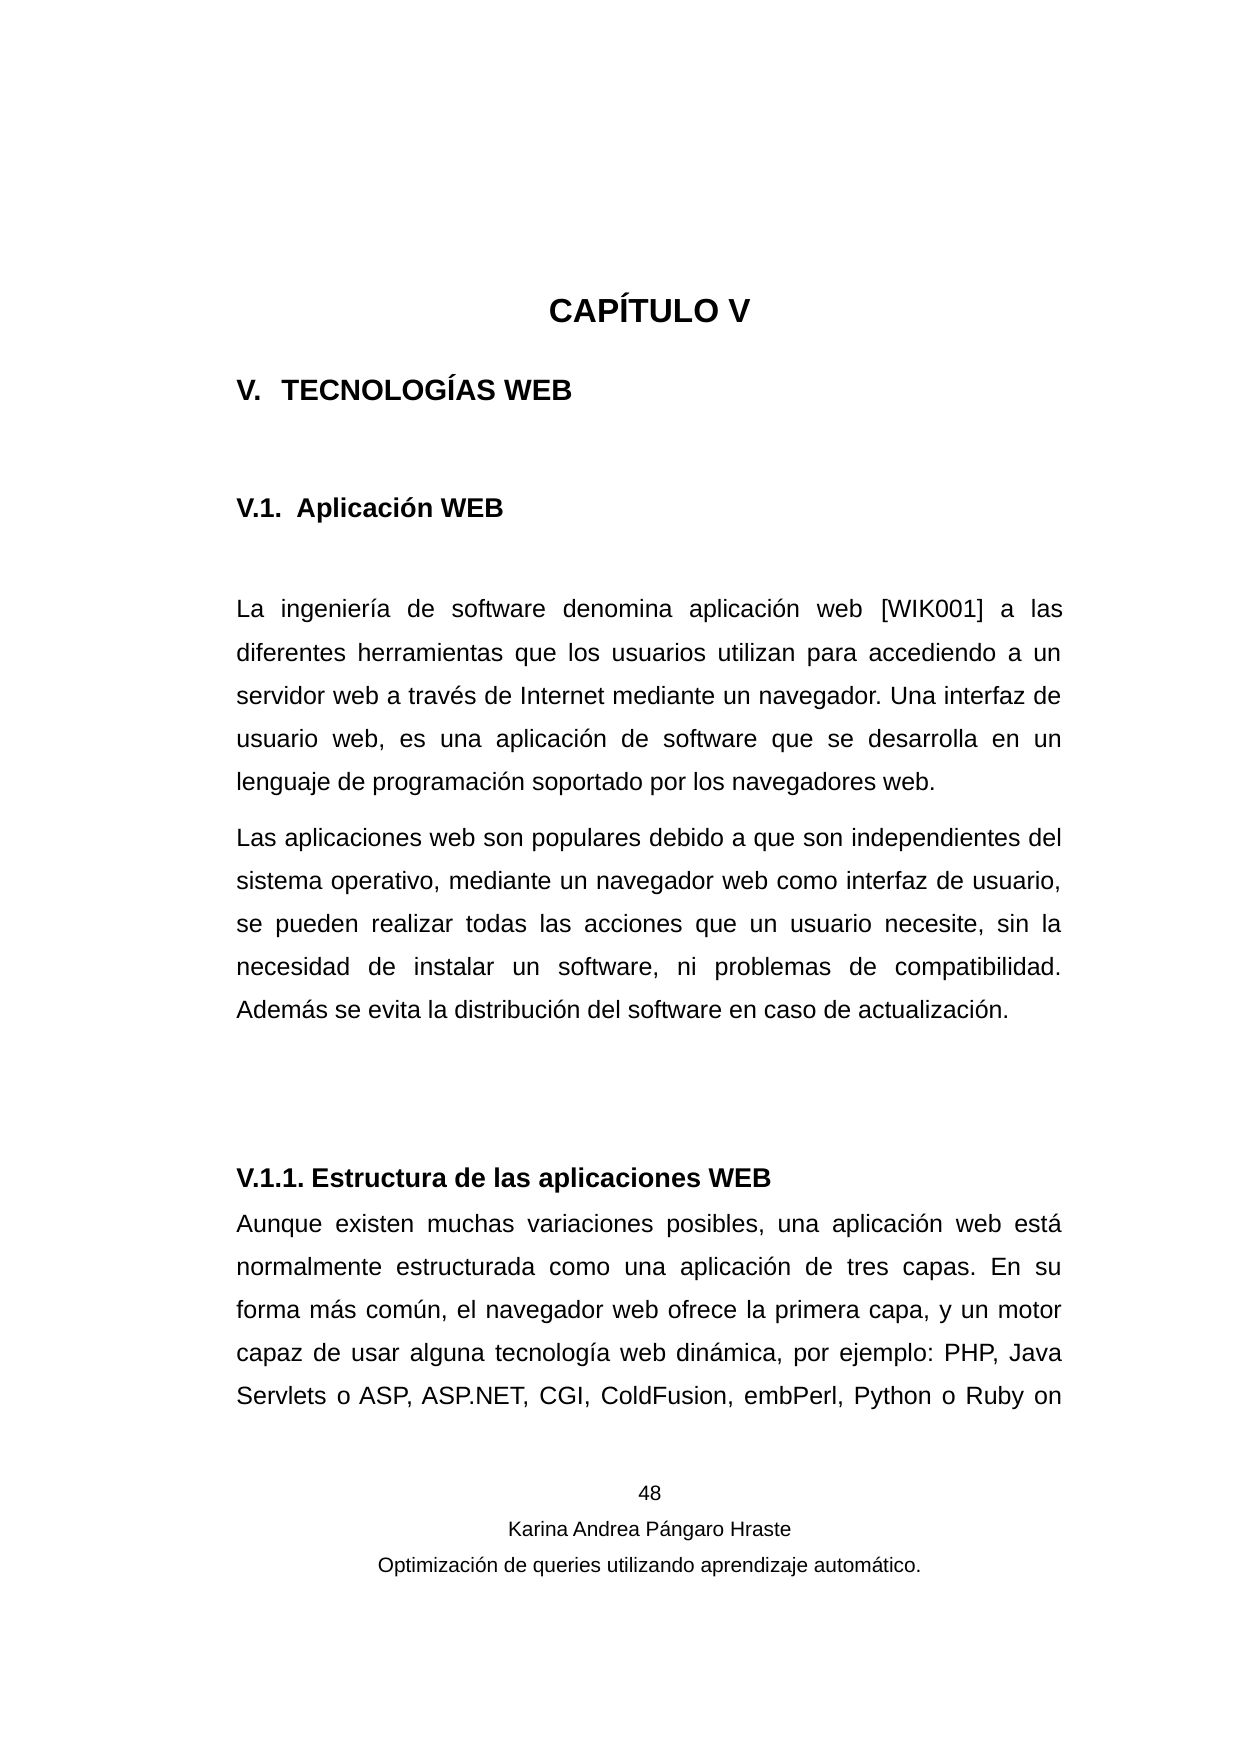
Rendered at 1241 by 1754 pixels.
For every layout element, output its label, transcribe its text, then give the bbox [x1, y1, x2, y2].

text Aunque existen muchas variaciones posibles, una aplicación web está normalmente estructurada como una aplicación de tres capas. En su forma más común, el navegador web ofrece la primera capa, y un motor capaz de usar alguna tecnología web dinámica, por ejemplo: PHP, Java Servlets o ASP, ASP.NET, CGI, ColdFusion, embPerl, Python o Ruby on [236, 1209, 1063, 1410]
subtitle Aplicación WEB [236, 492, 1063, 523]
text Las aplicaciones web son populares debido a que son independientes del sistema operativo, mediante un navegador web como interfaz de usuario, se pueden realizar todas las acciones que un usuario necesite, sin la necesidad de instalar un software, ni problemas de compatibilidad. Además se evita la distribución del software en caso de actualización. [236, 822, 1063, 1024]
subtitle TECNOLOGÍAS WEB [236, 373, 1063, 407]
subtitle Estructura de las aplicaciones WEB [236, 1162, 1063, 1193]
text La ingeniería de software denomina aplicación web [WIK001] a las diferentes herramientas que los usuarios utilizan para accediendo a un servidor web a través de Internet mediante un navegador. Una interfaz de usuario web, es una aplicación de software que se desarrolla en un lenguaje de programación soportado por los navegadores web. [236, 594, 1063, 796]
subtitle CAPÍTULO V [236, 291, 1063, 329]
